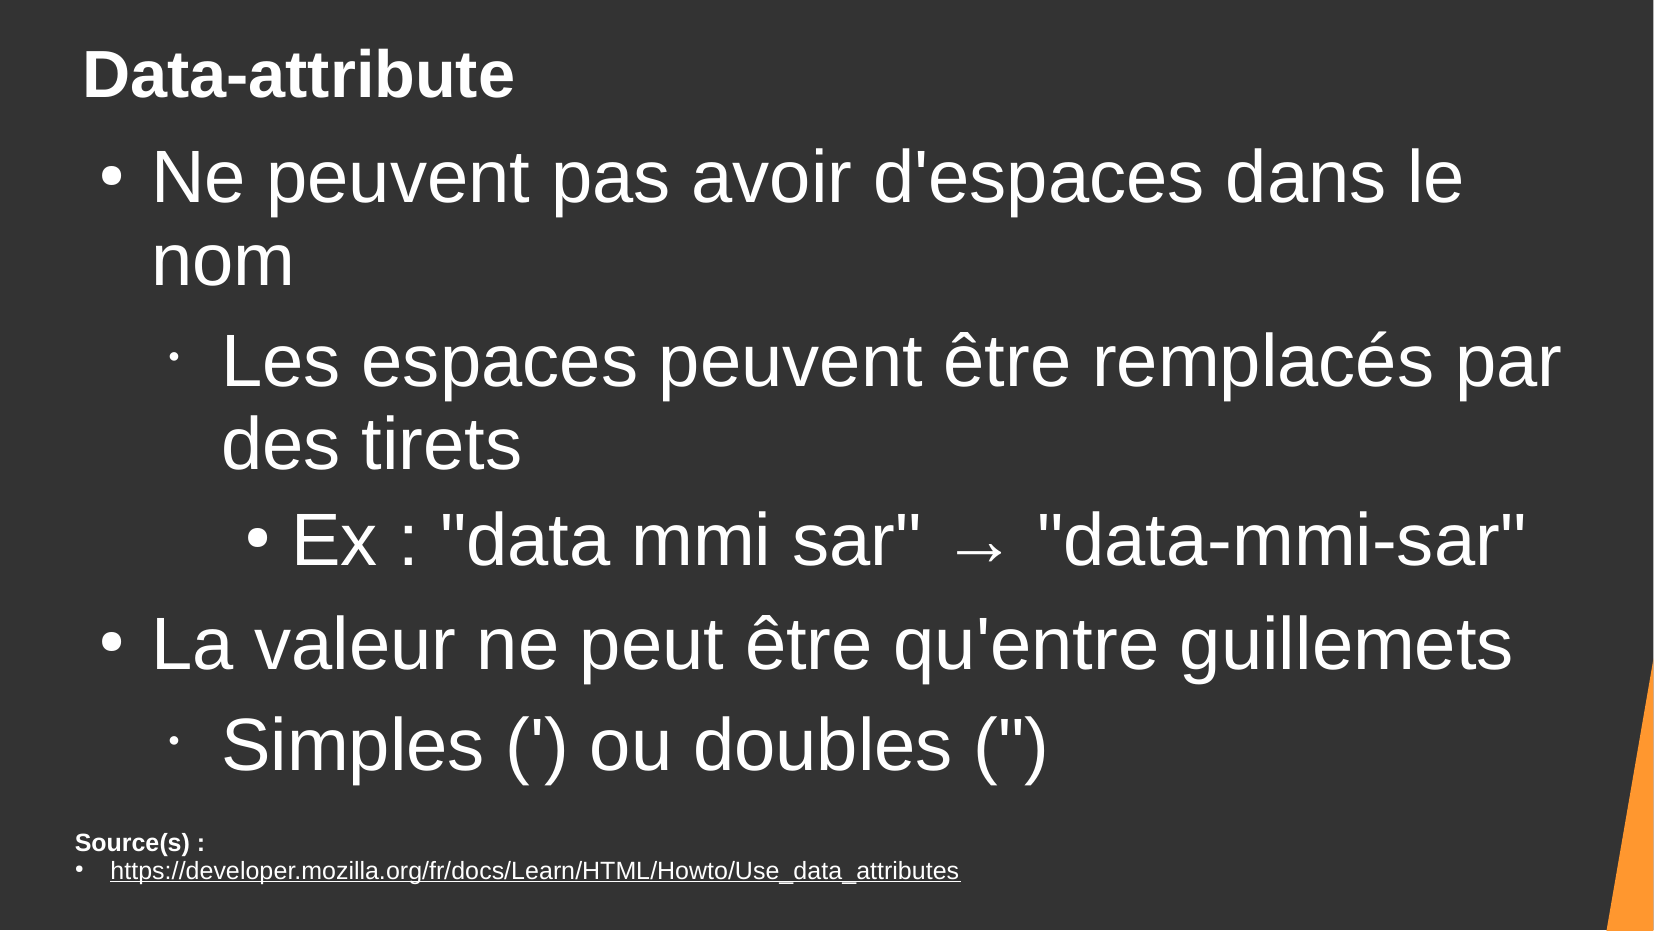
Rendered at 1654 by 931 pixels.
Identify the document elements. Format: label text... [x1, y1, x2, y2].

title Data-attribute [82, 37, 1571, 114]
text_box Source(s) : https://developer.mozilla.org/fr/docs/Learn/HTML/Howto/Use_data_attributes [60, 820, 1583, 920]
list Ne peuvent pas avoir d'espaces dans le nom Les espaces peuvent être remplacés par des tirets Ex : "data mmi sar" → "data-mmi-sar" La valeur ne peut être qu'entre guillemets Simples (') ou doubles (") [80, 135, 1620, 792]
text_box [1606, 655, 1654, 931]
